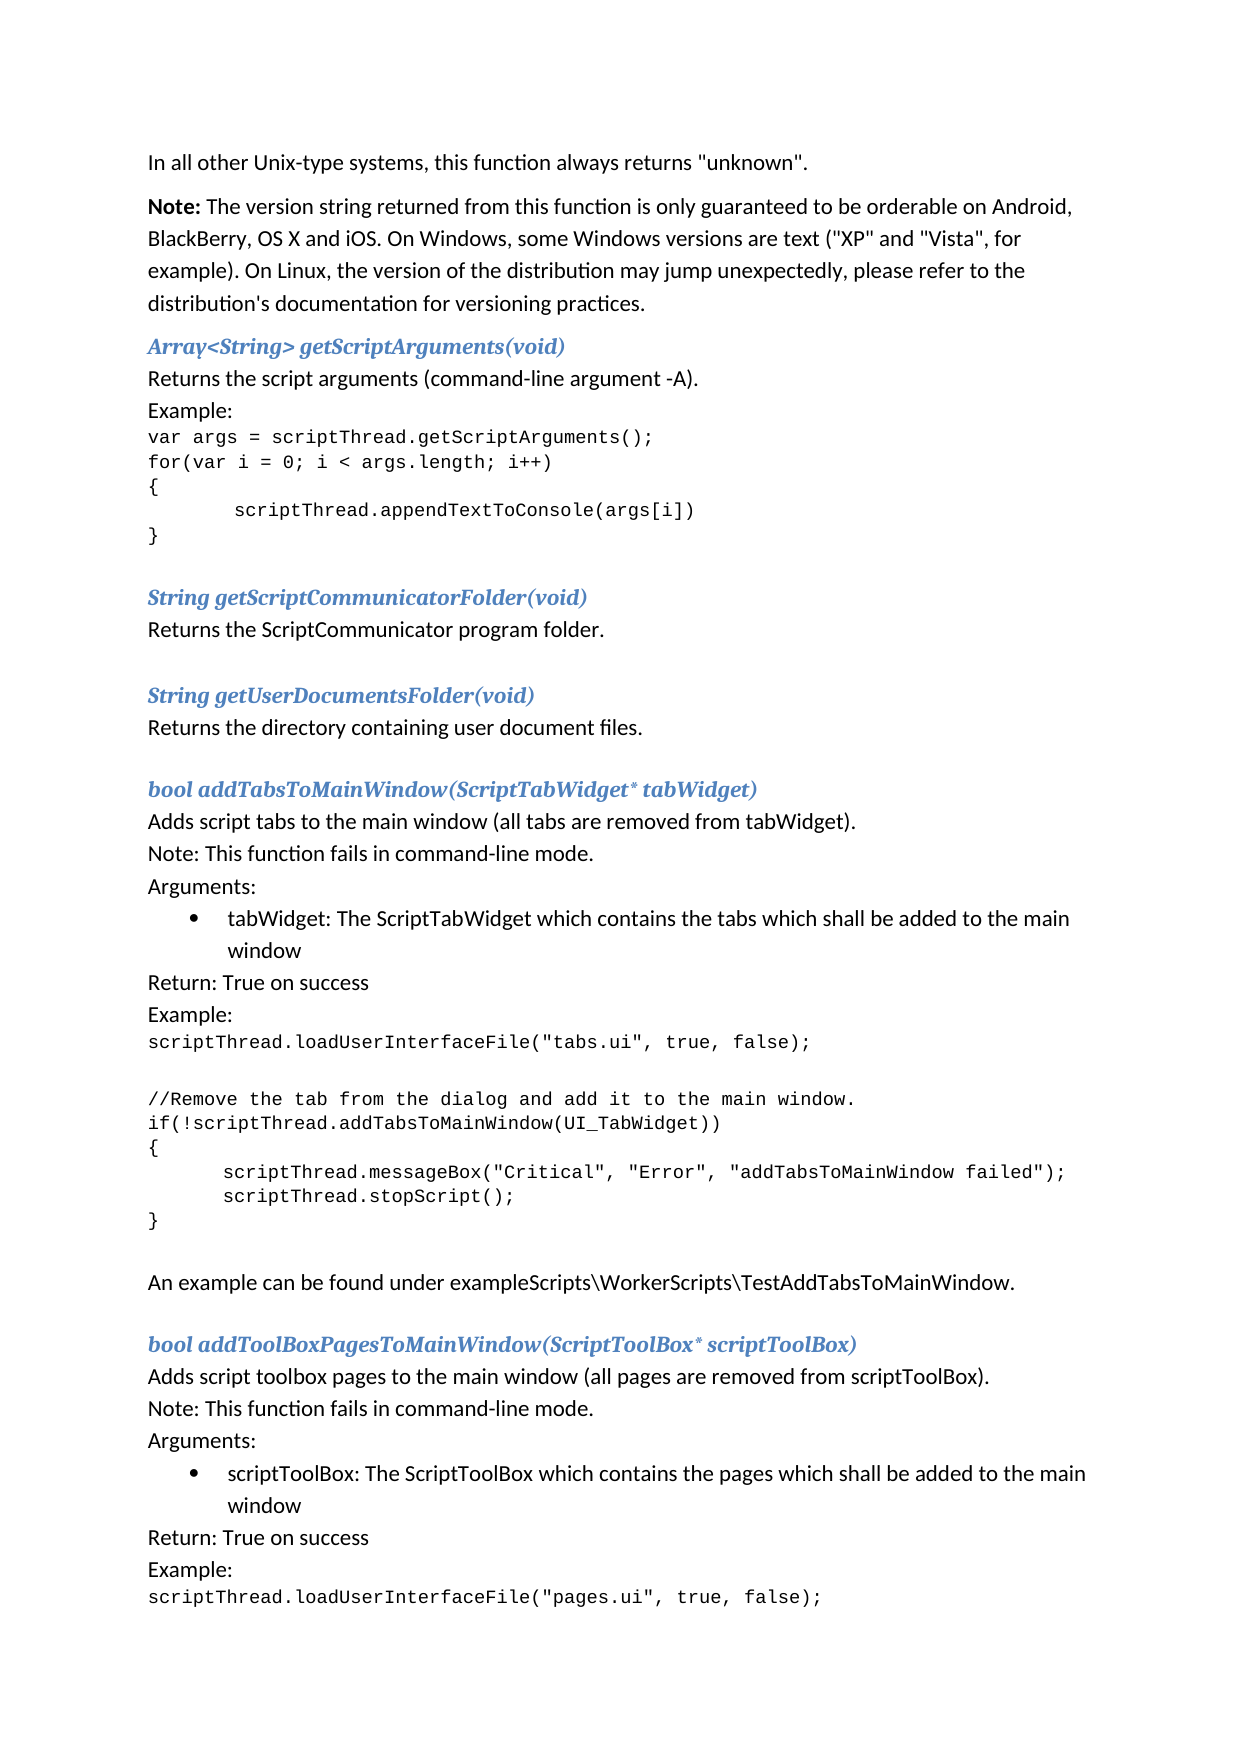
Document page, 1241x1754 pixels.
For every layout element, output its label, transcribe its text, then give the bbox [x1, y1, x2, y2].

text Adds script tabs to the main window (all tabs are removed from tabWidget). [148, 807, 1093, 835]
subtitle String getUserDocumentsFolder(void) [148, 683, 1093, 709]
text scriptThread.loadUserInterfaceFile("pages.ui", true, false); [148, 1588, 1093, 1609]
list tabWidget: The ScriptTabWidget which contains the tabs which shall be added to the main window [190, 904, 1093, 964]
subtitle bool addTabsToMainWindow(ScriptTabWidget* tabWidget) [148, 777, 1093, 803]
text Return: True on success [148, 1523, 1093, 1551]
text Example: [148, 396, 1093, 424]
text Example: [148, 1555, 1093, 1583]
text Returns the script arguments (command-line argument -A). [148, 364, 1093, 392]
text Note: The version string returned from this function is only guaranteed to be orderable on Android, BlackBerry, OS X and iOS. On Windows, some Windows versions are text ("XP" and "Vista", for example). On Linux, the version of the distribution may jump unexpectedly, please refer to the distribution's documentation for versioning practices. [148, 192, 1093, 317]
text if(!scriptThread.addTabsToMainWindow(UI_TabWidget)) [148, 1114, 1093, 1135]
text In all other Unix-type systems, this function always returns "unknown". [148, 148, 1093, 176]
text Arguments: [148, 872, 1093, 900]
text Example: [148, 1001, 1093, 1028]
text { [148, 477, 1093, 498]
text scriptThread.messageBox("Critical", "Error", "addTabsToMainWindow failed"); [148, 1162, 1093, 1184]
text scriptThread.stopScript(); [148, 1187, 1093, 1208]
subtitle String getScriptCommunicatorFolder(void) [148, 585, 1093, 611]
text { [148, 1138, 1093, 1159]
text An example can be found under exampleScripts\WorkerScripts\TestAddTabsToMainWindow. [148, 1268, 1093, 1296]
text scriptThread.appendTextToConsole(args[i]) [148, 501, 1093, 522]
text Note: This function fails in command-line mode. [148, 1394, 1093, 1422]
text } [148, 526, 1093, 547]
text for(var i = 0; i < args.length; i++) [148, 452, 1093, 474]
subtitle Array<String> getScriptArguments(void) [148, 333, 1093, 360]
text } [148, 1211, 1093, 1232]
text //Remove the tab from the dialog and add it to the main window. [148, 1089, 1093, 1111]
text var args = scriptThread.getScriptArguments(); [148, 428, 1093, 449]
text Arguments: [148, 1427, 1093, 1455]
subtitle bool addToolBoxPagesToMainWindow(ScriptToolBox* scriptToolBox) [148, 1332, 1093, 1358]
text scriptThread.loadUserInterfaceFile("tabs.ui", true, false); [148, 1033, 1093, 1054]
text Return: True on success [148, 968, 1093, 996]
list scriptToolBox: The ScriptToolBox which contains the pages which shall be added to the main window [190, 1459, 1093, 1519]
text Returns the ScriptCommunicator program folder. [148, 615, 1093, 643]
text Returns the directory containing user document files. [148, 713, 1093, 741]
text Adds script toolbox pages to the main window (all pages are removed from scriptToolBox). [148, 1362, 1093, 1390]
text Note: This function fails in command-line mode. [148, 839, 1093, 868]
